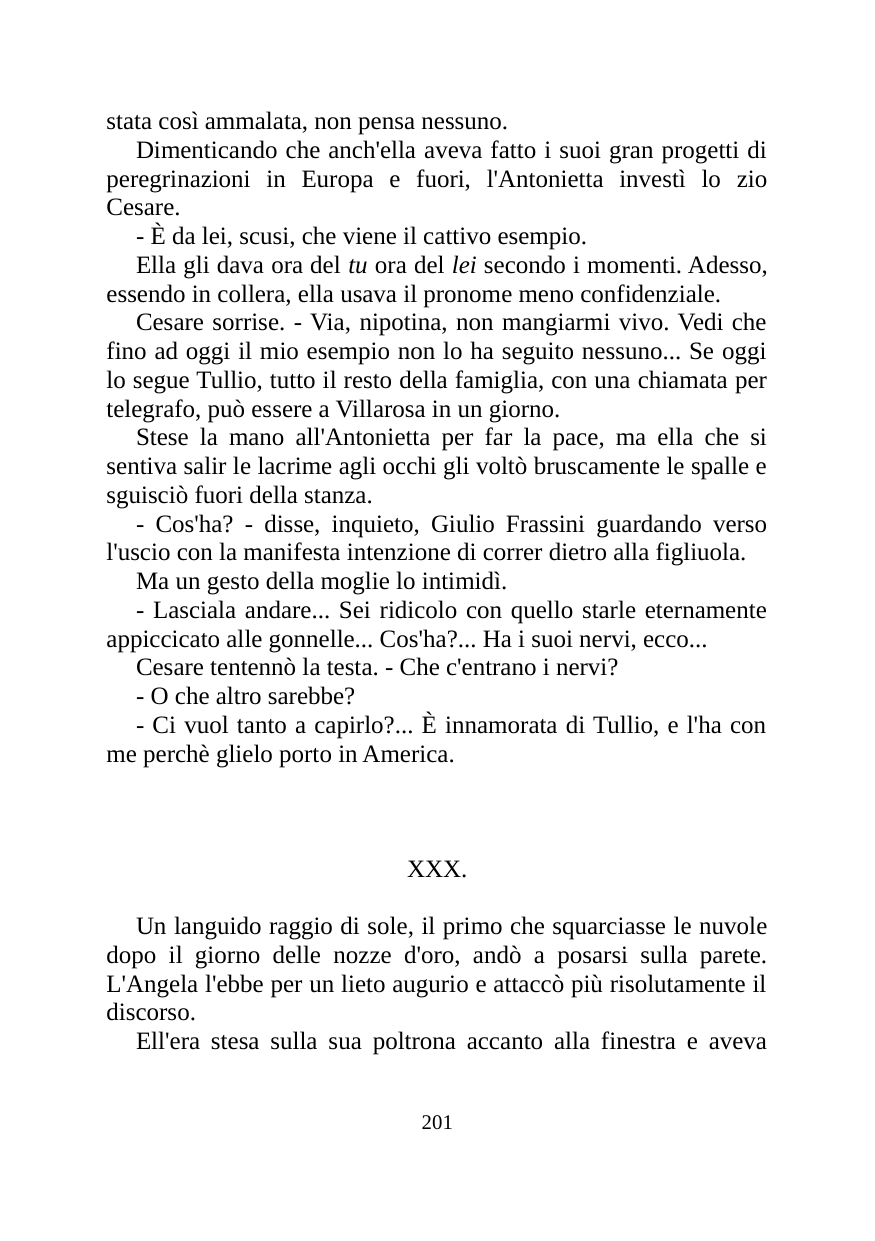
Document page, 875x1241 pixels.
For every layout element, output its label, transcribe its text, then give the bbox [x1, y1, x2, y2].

text - Ci vuol tanto a capirlo?... È innamorata di Tullio, e l'ha con me perchè glielo porto in America. [106, 710, 768, 767]
text Ella gli dava ora del tu ora del lei secondo i momenti. Adesso, essendo in collera, ella usava il pronome meno confidenziale. [106, 250, 768, 307]
text stata così ammalata, non pensa nessuno. [106, 106, 768, 135]
text Cesare sorrise. - Via, nipotina, non mangiarmi vivo. Vedi che fino ad oggi il mio esempio non lo ha seguito nessuno... Se oggi lo segue Tullio, tutto il resto della famiglia, con una chiamata per telegrafo, può essere a Villarosa in un giorno. [106, 307, 768, 422]
text Ma un gesto della moglie lo intimidì. [106, 566, 768, 595]
text Cesare tentennò la testa. - Che c'entrano i nervi? [106, 652, 768, 681]
text XXX. [106, 854, 768, 882]
text Ell'era stesa sulla sua poltrona accanto alla finestra e aveva [106, 1026, 768, 1055]
text Un languido raggio di sole, il primo che squarciasse le nuvole dopo il giorno delle nozze d'oro, andò a posarsi sulla parete. L'Angela l'ebbe per un lieto augurio e attaccò più risolutamente il discorso. [106, 911, 768, 1026]
text - Cos'ha? - disse, inquieto, Giulio Frassini guardando verso l'uscio con la manifesta intenzione di correr dietro alla figliuola. [106, 509, 768, 566]
text Dimenticando che anch'ella aveva fatto i suoi gran progetti di peregrinazioni in Europa e fuori, l'Antonietta investì lo zio Cesare. [106, 135, 768, 221]
text Stese la mano all'Antonietta per far la pace, ma ella che si sentiva salir le lacrime agli occhi gli voltò bruscamente le spalle e sguisciò fuori della stanza. [106, 422, 768, 509]
text - Lasciala andare... Sei ridicolo con quello starle eternamente appiccicato alle gonnelle... Cos'ha?... Ha i suoi nervi, ecco... [106, 595, 768, 652]
text - O che altro sarebbe? [106, 681, 768, 710]
text - È da lei, scusi, che viene il cattivo esempio. [106, 221, 768, 250]
